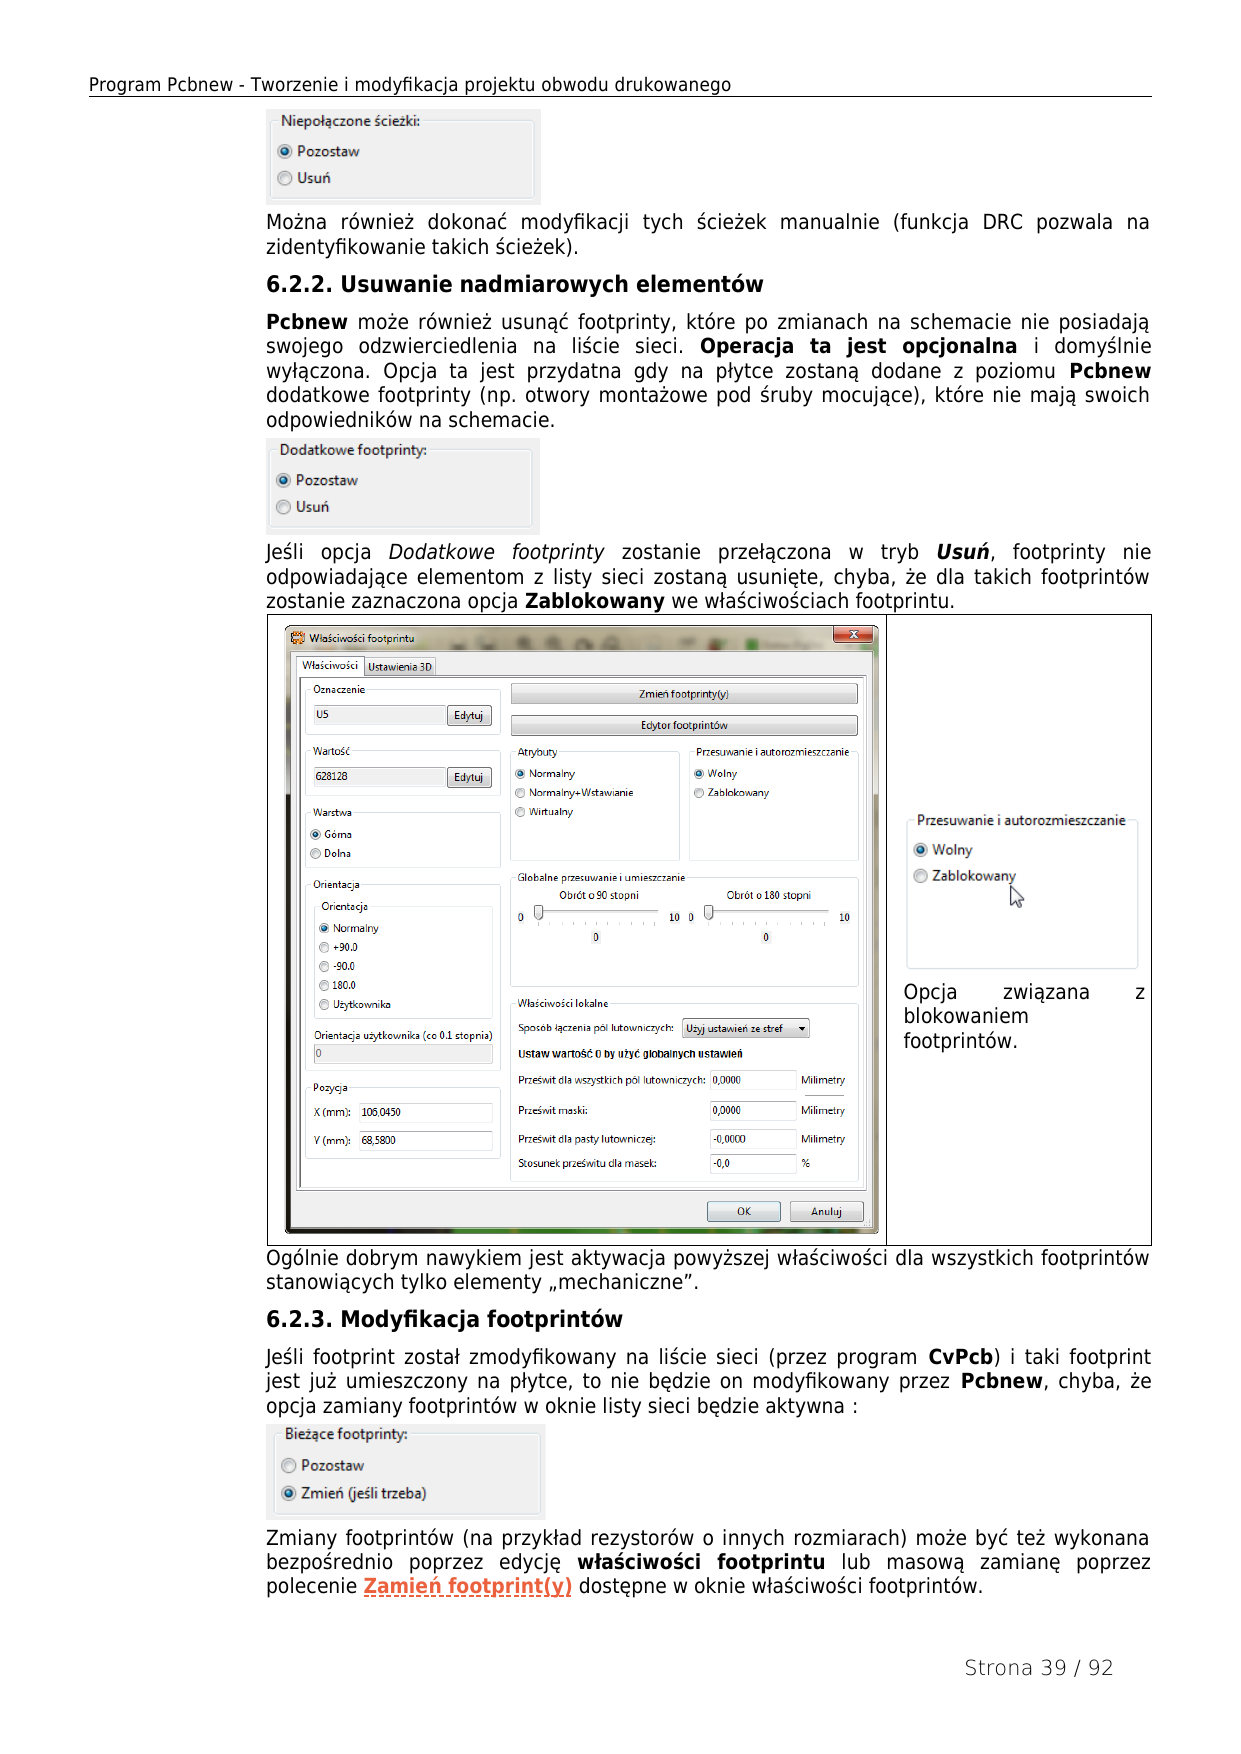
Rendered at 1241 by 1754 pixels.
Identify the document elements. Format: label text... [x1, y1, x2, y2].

text Jeśli opcja Dodatkowe footprinty zostanie przełączona w tryb Usuń, footprinty nie odpowiadające elementom z listy sieci zostaną usunięte, chyba, że dla takich footprintów zostanie zaznaczona opcja Zablokowany we właściwościach footprintu. [266, 540, 1152, 614]
text Ogólnie dobrym nawykiem jest aktywacja powyższej właściwości dla wszystkich footprintów stanowiących tylko elementy „mechaniczne”. [266, 1246, 1152, 1294]
subtitle Usuwanie nadmiarowych elementów [266, 271, 1152, 298]
picture [265, 109, 541, 205]
text Zmiany footprintów (na przykład rezystorów o innych rozmiarach) może być też wykonana bezpośrednio poprzez edycję właściwości footprintu lub masową zamianę poprzez polecenie Zamień footprint(y) dostępne w oknie właściwości footprintów. [266, 1525, 1152, 1599]
text Jeśli footprint został zmodyfikowany na liście sieci (przez program CvPcb) i taki footprint jest już umieszczony na płytce, to nie będzie on modyfikowany przez Pcbnew, chyba, że opcja zamiany footprintów w oknie listy sieci będzie aktywna : [266, 1345, 1152, 1418]
text Można również dokonać modyfikacji tych ścieżek manualnie (funkcja DRC pozwala na zidentyfikowanie takich ścieżek). [266, 210, 1152, 259]
picture [265, 438, 540, 535]
table_header Opcja związana z blokowaniem footprintów. [887, 615, 1151, 1245]
text Pcbnew może również usunąć footprinty, które po zmianach na schemacie nie posiadają swojego odzwierciedlenia na liście sieci. Operacja ta jest opcjonalna i domyślnie wyłączona. Opcja ta jest przydatna gdy na płytce zostaną dodane z poziomu Pcbnew dodatkowe footprinty (np. otwory montażowe pod śruby mocujące), które nie mają swoich odpowiedników na schemacie. [266, 310, 1152, 432]
picture [265, 1424, 546, 1520]
subtitle Modyfikacja footprintów [266, 1306, 1152, 1333]
table_header [268, 615, 886, 1245]
picture [284, 625, 879, 1234]
picture [903, 812, 1142, 974]
